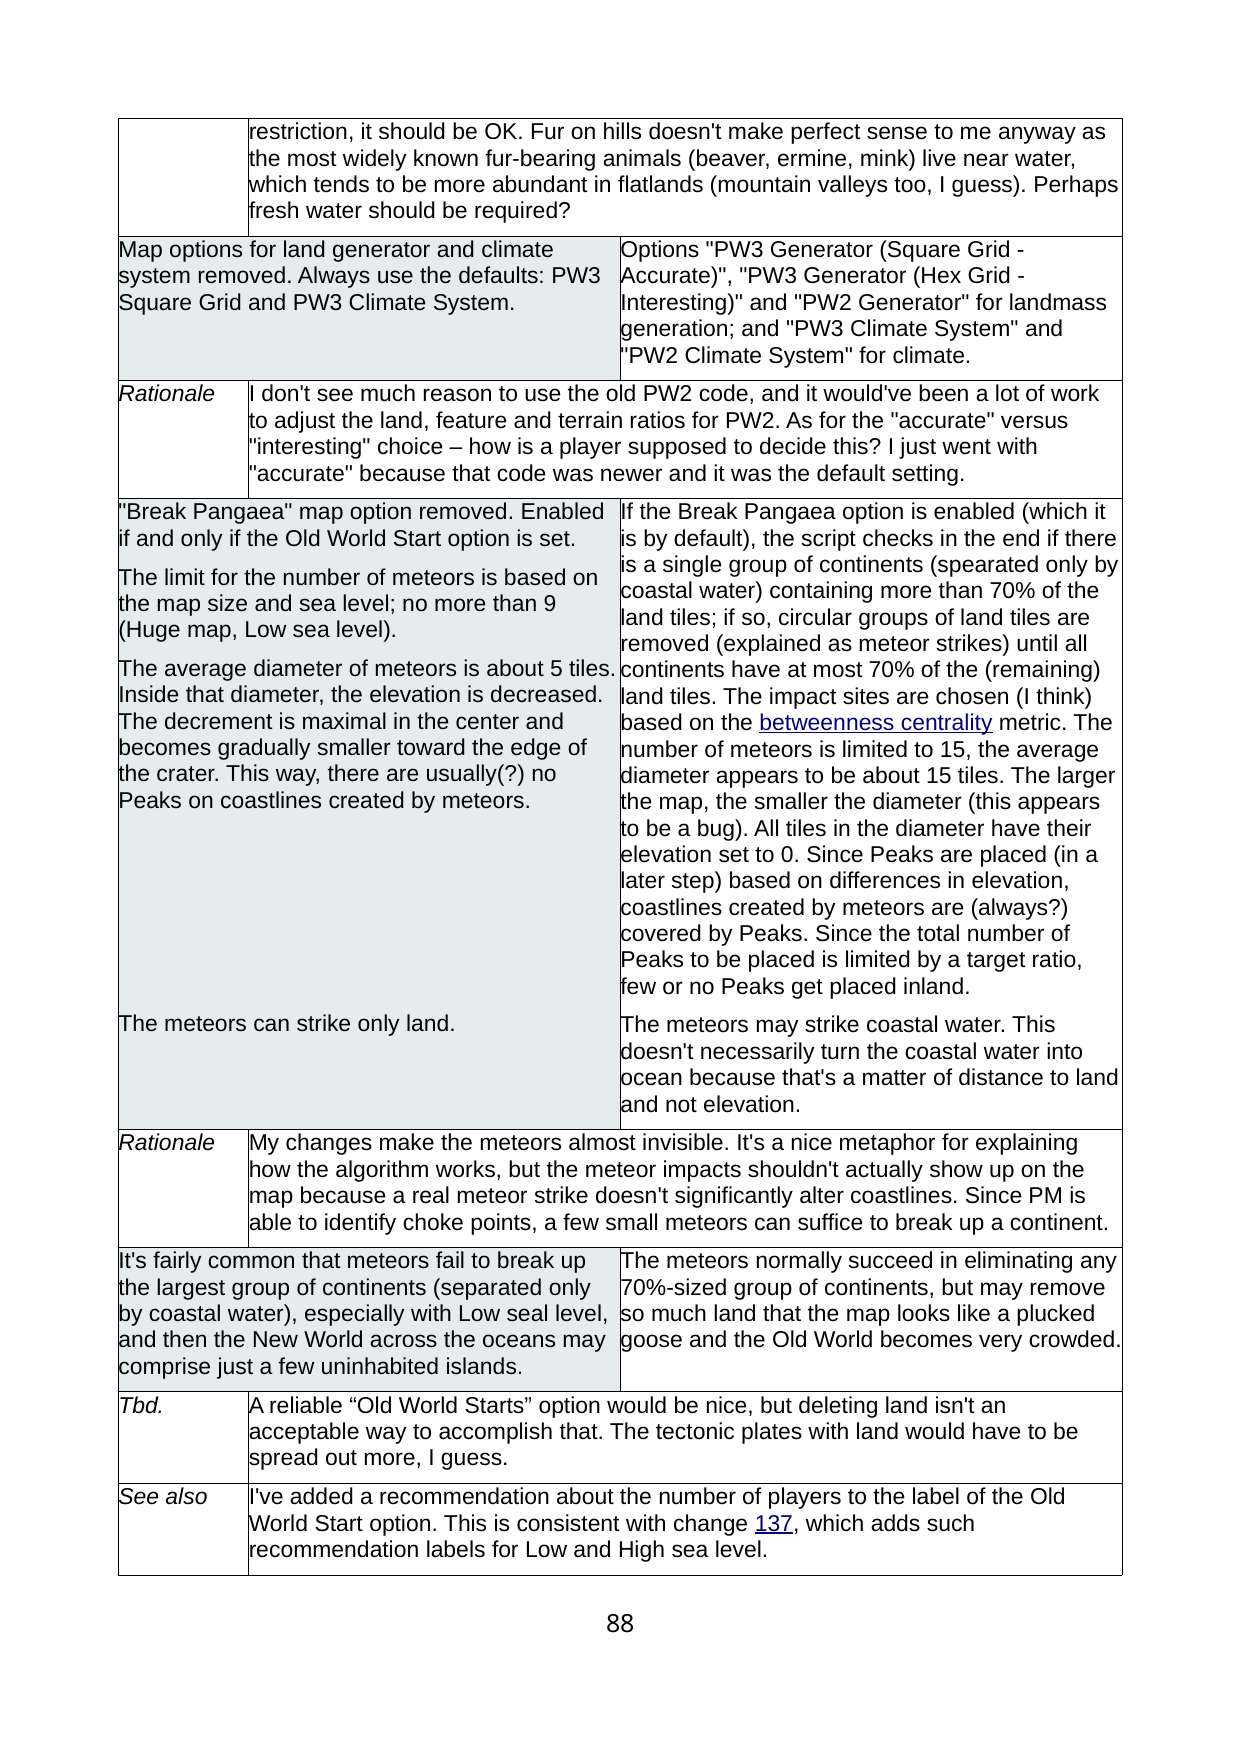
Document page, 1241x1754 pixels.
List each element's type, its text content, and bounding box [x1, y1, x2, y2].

table_cell restriction, it should be OK. Fur on hills doesn't make perfect sense to me anyway as the most widely known fur-bearing animals (beaver, ermine, mink) live near water, which tends to be more abundant in flatlands (mountain valleys too, I guess). Perhaps fresh water should be required? [249, 119, 1122, 236]
table_cell A reliable “Old World Starts” option would be nice, but deleting land isn't an acceptable way to accomplish that. The tectonic plates with land would have to be spread out more, I guess. [249, 1392, 1122, 1483]
table_cell Rationale [119, 381, 248, 498]
table_cell The meteors normally succeed in eliminating any 70%-sized group of continents, but may remove so much land that the map looks like a plucked goose and the Old World becomes very crowded. [621, 1248, 1122, 1391]
table_cell It's fairly common that meteors fail to break up the largest group of continents (separated only by coastal water), especially with Low seal level, and then the New World across the oceans may comprise just a few uninhabited islands. [119, 1248, 620, 1391]
table_cell Rationale [119, 1130, 248, 1247]
table_cell I don't see much reason to use the old PW2 code, and it would've been a lot of work to adjust the land, feature and terrain ratios for PW2. As for the "accurate" versus "interesting" choice – how is a player supposed to decide this? I just went with "accurate" because that code was newer and it was the default setting. [249, 381, 1122, 498]
table_cell "Break Pangaea" map option removed. Enabled if and only if the Old World Start option is set. The limit for the number of meteors is based on the map size and sea level; no more than 9 (Huge map, Low sea level). The average diameter of meteors is about 5 tiles. Inside that diameter, the elevation is decreased. The decrement is maximal in the center and becomes gradually smaller toward the edge of the crater. This way, there are usually(?) no Peaks on coastlines created by meteors. The meteors can strike only land. [119, 499, 620, 1129]
table_cell Tbd. [119, 1392, 248, 1483]
table_cell See also [119, 1484, 248, 1574]
table_cell Map options for land generator and climate system removed. Always use the defaults: PW3 Square Grid and PW3 Climate System. [119, 237, 620, 380]
table_cell I've added a recommendation about the number of players to the label of the Old World Start option. This is consistent with change 137, which adds such recommendation labels for Low and High sea level. [249, 1484, 1122, 1574]
table_cell My changes make the meteors almost invisible. It's a nice metaphor for explaining how the algorithm works, but the meteor impacts shouldn't actually show up on the map because a real meteor strike doesn't significantly alter coastlines. Since PM is able to identify choke points, a few small meteors can suffice to break up a continent. [249, 1130, 1122, 1247]
table_cell If the Break Pangaea option is enabled (which it is by default), the script checks in the end if there is a single group of continents (spearated only by coastal water) containing more than 70% of the land tiles; if so, circular groups of land tiles are removed (explained as meteor strikes) until all continents have at most 70% of the (remai­ning) land tiles. The impact sites are chosen (I think) based on the betweenness centrality metric. The number of meteors is limited to 15, the average diameter appears to be about 15 tiles. The larger the map, the smaller the diameter (this appears to be a bug). All tiles in the diameter have their elevation set to 0. Since Peaks are placed (in a later step) based on differences in elevation, coastlines created by meteors are (always?) covered by Peaks. Since the total number of Peaks to be placed is limited by a target ratio, few or no Peaks get placed inland. The meteors may strike coastal water. This doesn't necessarily turn the coastal water into ocean because that's a matter of distance to land and not elevation. [621, 499, 1122, 1129]
table_cell Options "PW3 Generator (Square Grid - Accurate)", "PW3 Generator (Hex Grid - Interesting)" and "PW2 Generator" for landmass generation; and "PW3 Climate System" and "PW2 Climate System" for climate. [621, 237, 1122, 380]
table_cell [119, 119, 248, 236]
